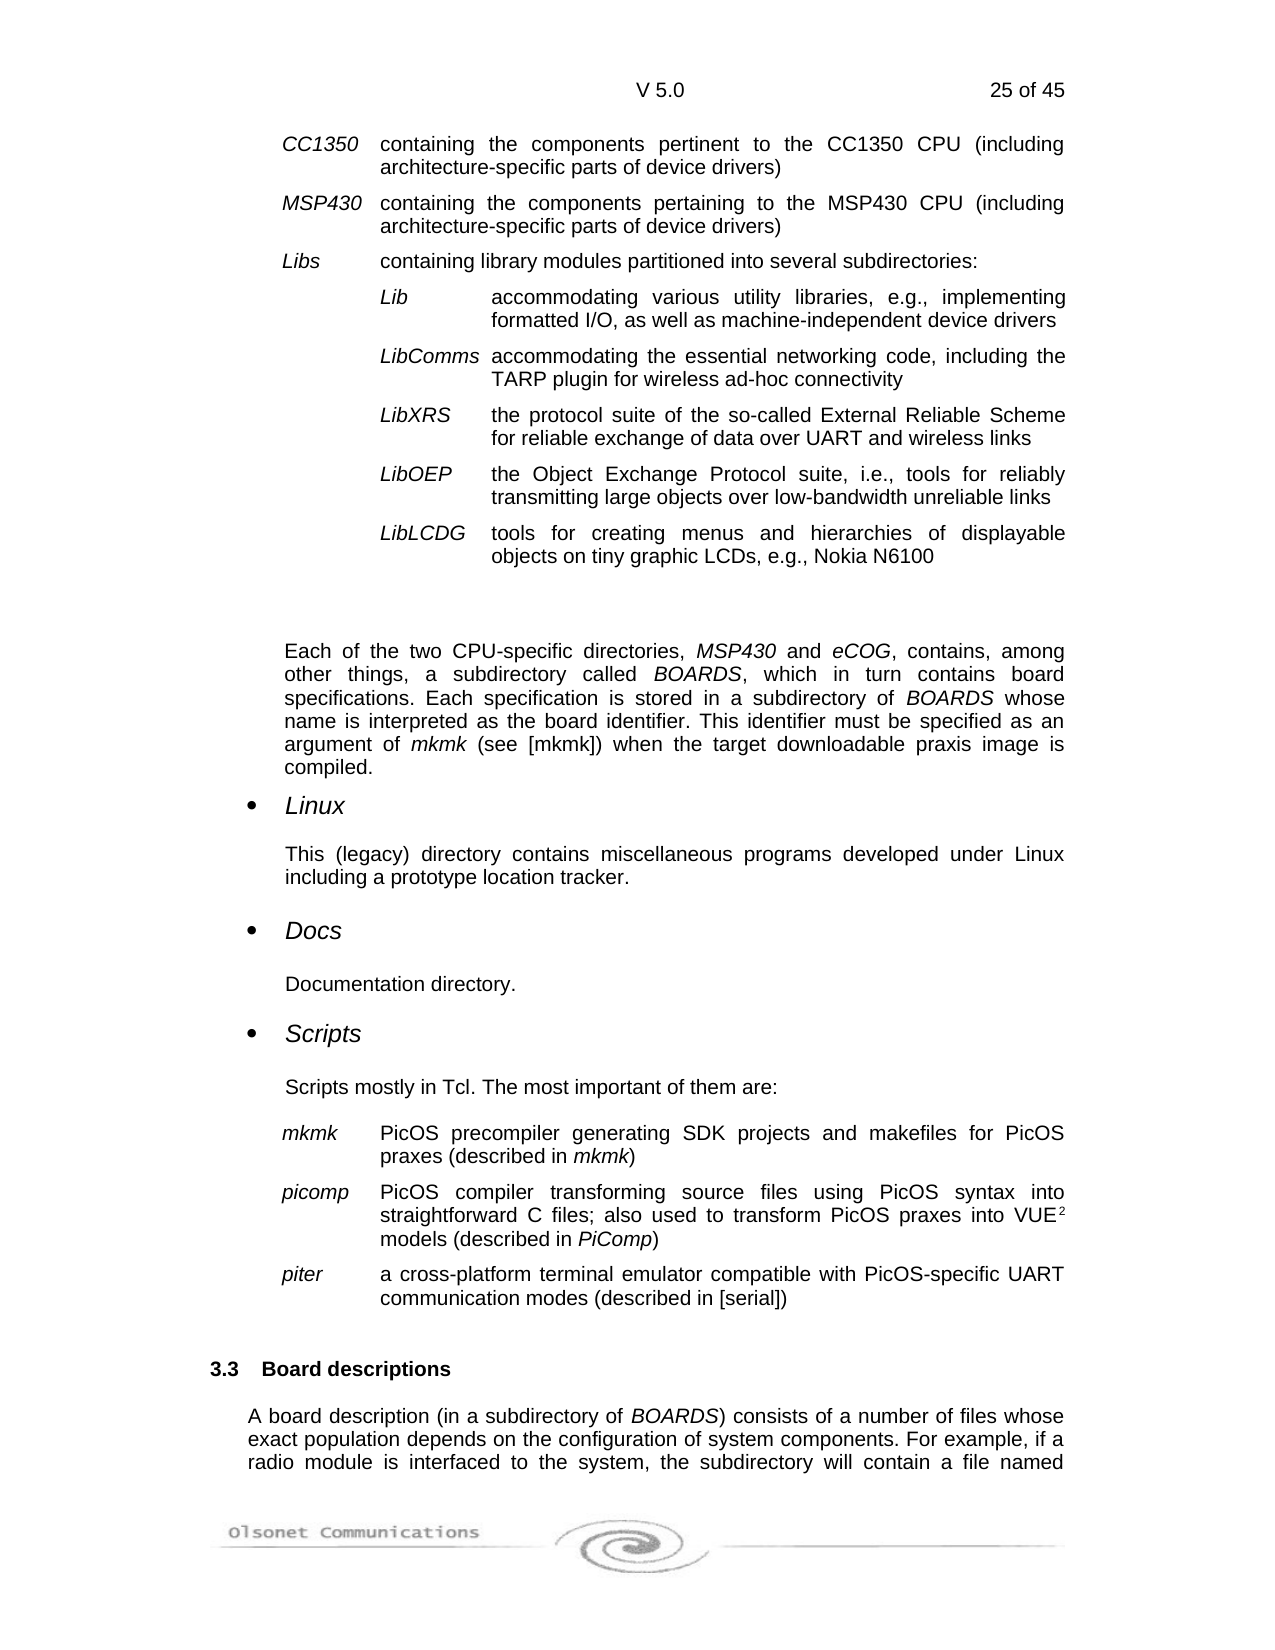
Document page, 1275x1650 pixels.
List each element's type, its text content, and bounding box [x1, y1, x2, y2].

text Documentation directory. [285, 973, 1065, 996]
table_cell the Object Exchange Protocol suite, i.e., tools for reliably transmitting large objects over low-bandwidth unreliable links [491, 463, 1065, 522]
table_cell PicOS compiler transforming source files using PicOS syntax into straightforward C files; also used to transform PicOS praxes into VUE2 models (described in PiComp) [380, 1181, 1065, 1263]
table_cell picomp [284, 1181, 380, 1263]
table_cell containing the components pertinent to the CC1350 CPU (including architecture-specific parts of device drivers) [380, 132, 1065, 191]
table_cell LibOEP [380, 463, 491, 522]
table_header accommodating various utility libraries, e.g., implementing formatted I/O, as well as machine-independent device drivers [491, 286, 1065, 345]
table_cell accommodating the essential networking code, including the TARP plugin for wireless ad-hoc connectivity [491, 345, 1065, 404]
table_cell CC1350 [284, 132, 380, 191]
table_cell a cross-platform terminal emulator compatible with PicOS-specific UART communication modes (described in [serial]) [380, 1263, 1065, 1322]
table_header PicOS precompiler generating SDK projects and makefiles for PicOS praxes (described in mkmk) [380, 1122, 1065, 1181]
table_cell Libs [284, 250, 380, 604]
table_cell LibLCDG [380, 522, 491, 581]
list Linux [247, 791, 1065, 819]
table_header Lib [380, 286, 491, 345]
picture [210, 1504, 1065, 1596]
table_cell tools for creating menus and hierarchies of displayable objects on tiny graphic LCDs, e.g., Nokia N6100 [491, 522, 1065, 581]
table_cell containing library modules partitioned into several subdirectories: [380, 250, 1065, 286]
text Scripts mostly in Tcl. The most important of them are: [285, 1075, 1065, 1099]
table_cell containing the components pertaining to the MSP430 CPU (including architecture-specific parts of device drivers) [380, 191, 1065, 250]
text This (legacy) directory contains miscellaneous programs developed under Linux including a prototype location tracker. [285, 843, 1065, 889]
table_cell the protocol suite of the so-called External Reliable Scheme for reliable exchange of data over UART and wireless links [491, 404, 1065, 463]
table_cell LibComms [380, 345, 491, 404]
table_cell MSP430 [284, 191, 380, 250]
table_cell piter [284, 1263, 380, 1322]
table_cell [380, 581, 1065, 604]
table_cell LibXRS [380, 404, 491, 463]
text A board description (in a subdirectory of BOARDS) consists of a number of files whose exact population depends on the configuration of system components. For example, if a radio module is interfaced to the system, the subdirectory will contain a file named [248, 1404, 1065, 1474]
list Docs [247, 917, 1065, 945]
list Scripts [247, 1019, 1065, 1047]
text Each of the two CPU-specific directories, MSP430 and eCOG, contains, among other things, a subdirectory called BOARDS, which in turn contains board specifications. Each specification is stored in a subdirectory of BOARDS whose name is interpreted as the board identifier. This identifier must be specified as an argument of mkmk (see [mkmk]) when the target downloadable praxis image is compiled. [284, 639, 1065, 779]
subtitle Board descriptions [210, 1358, 1065, 1381]
table_header mkmk [284, 1122, 380, 1181]
